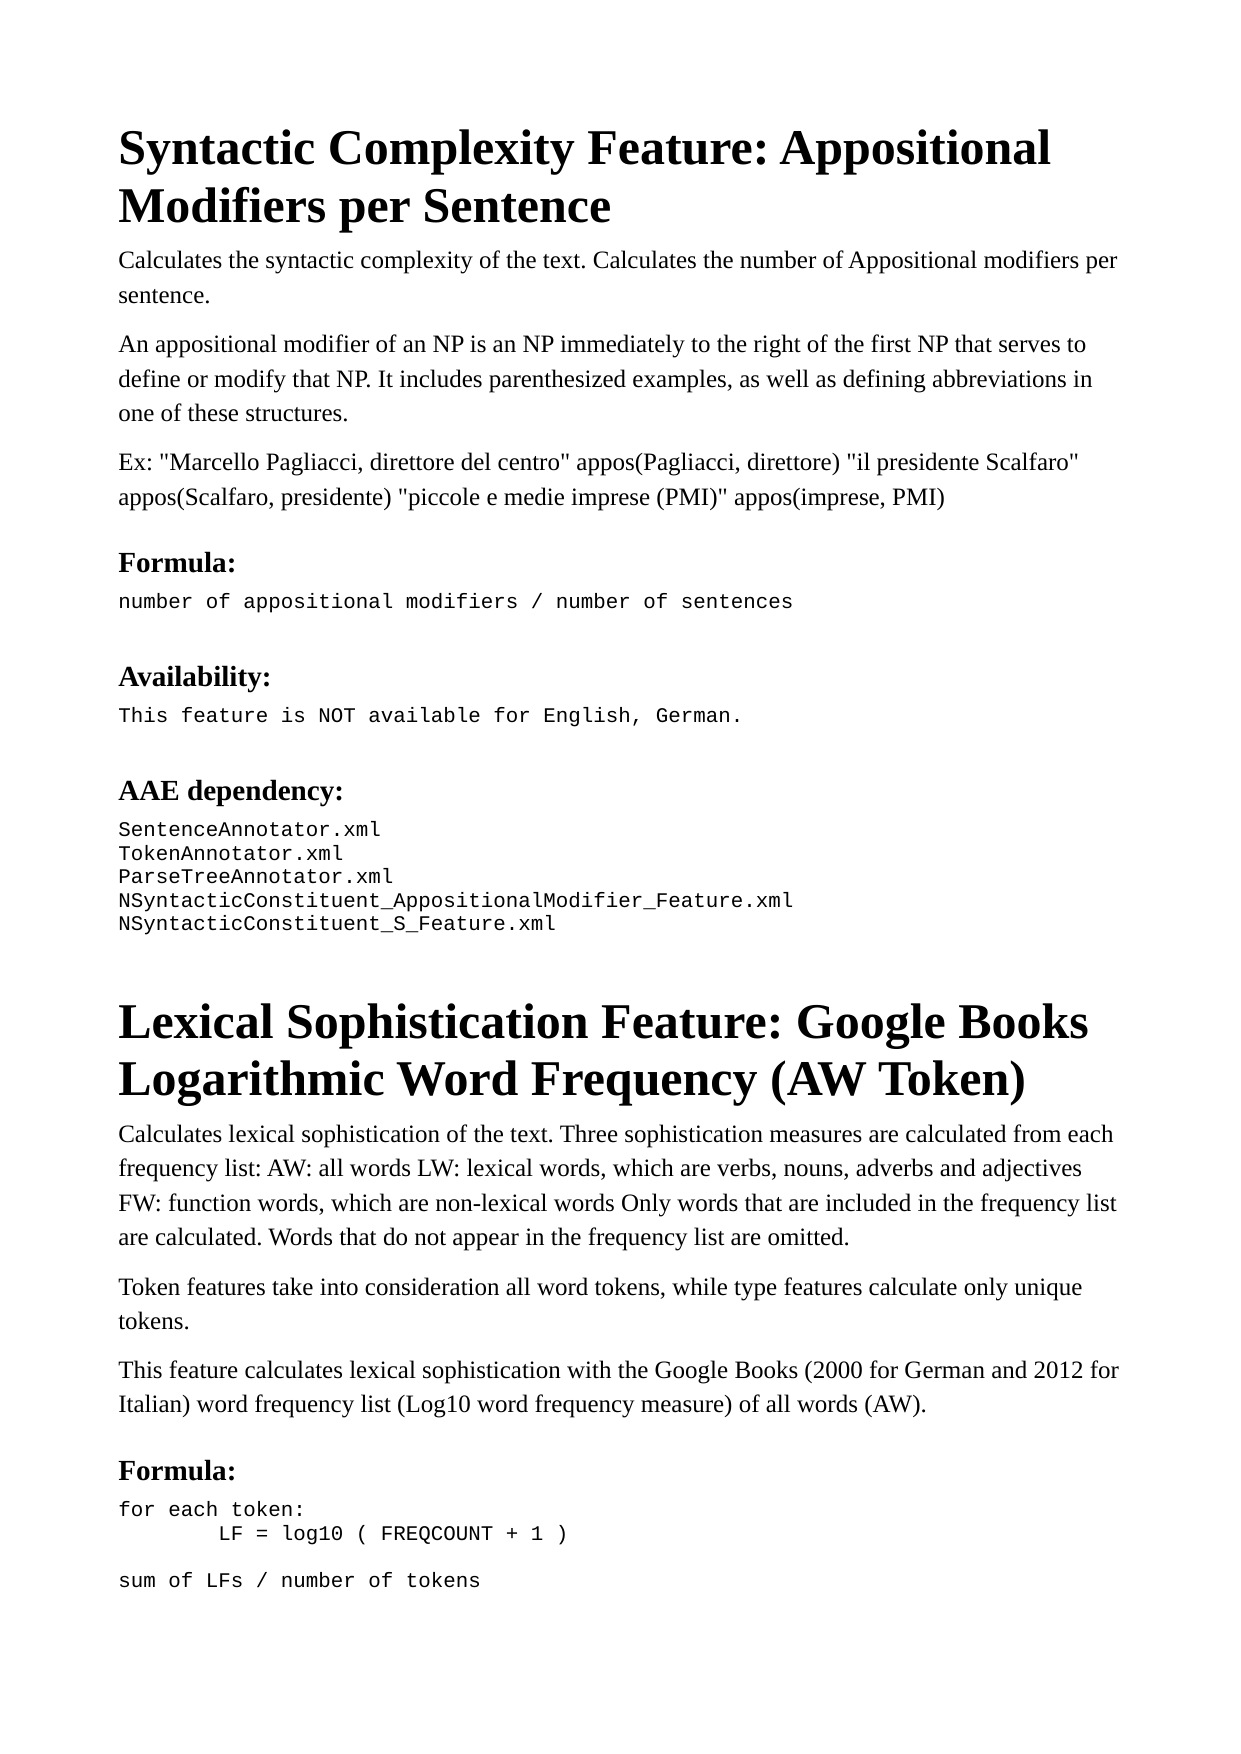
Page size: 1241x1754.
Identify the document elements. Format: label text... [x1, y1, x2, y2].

text This feature calculates lexical sophistication with the Google Books (2000 for German and 2012 for Italian) word frequency list (Log10 word frequency measure) of all words (AW). [118, 1355, 1122, 1418]
subtitle Lexical Sophistication Feature: Google Books Logarithmic Word Frequency (AW Token) [118, 992, 1122, 1107]
text number of appositional modifiers / number of sentences [118, 591, 1122, 615]
text NSyntacticConstituent_S_Feature.xml [118, 913, 1122, 937]
text for each token: [118, 1499, 1122, 1523]
text SentenceAnnotator.xml [118, 819, 1122, 842]
subtitle Formula: [118, 545, 1122, 579]
text Token features take into consideration all word tokens, while type features calculate only unique tokens. [118, 1272, 1122, 1335]
subtitle AAE dependency: [118, 773, 1122, 806]
text TokenAnnotator.xml [118, 842, 1122, 866]
subtitle Availability: [118, 659, 1122, 693]
text Calculates lexical sophistication of the text. Three sophistication measures are calculated from each frequency list: AW: all words LW: lexical words, which are verbs, nouns, adverbs and adjectives FW: function words, which are non-lexical words Only words that are included in the frequency list are calculated. Words that do not appear in the frequency list are omitted. [118, 1119, 1122, 1251]
text ParseTreeAnnotator.xml [118, 866, 1122, 890]
text sum of LFs / number of tokens [118, 1570, 1122, 1594]
text This feature is NOT available for English, German. [118, 705, 1122, 729]
text NSyntacticConstituent_AppositionalModifier_Feature.xml [118, 890, 1122, 913]
text An appositional modifier of an NP is an NP immediately to the right of the first NP that serves to define or modify that NP. It includes parenthesized examples, as well as defining abbreviations in one of these structures. [118, 329, 1122, 427]
text Ex: "Marcello Pagliacci, direttore del centro" appos(Pagliacci, direttore) "il presidente Scalfaro" appos(Scalfaro, presidente) "piccole e medie imprese (PMI)" appos(imprese, PMI) [118, 447, 1122, 510]
subtitle Syntactic Complexity Feature: Appositional Modifiers per Sentence [118, 118, 1122, 233]
subtitle Formula: [118, 1453, 1122, 1487]
text LF = log10 ( FREQCOUNT + 1 ) [118, 1523, 1122, 1547]
text Calculates the syntactic complexity of the text. Calculates the number of Appositional modifiers per sentence. [118, 246, 1122, 309]
